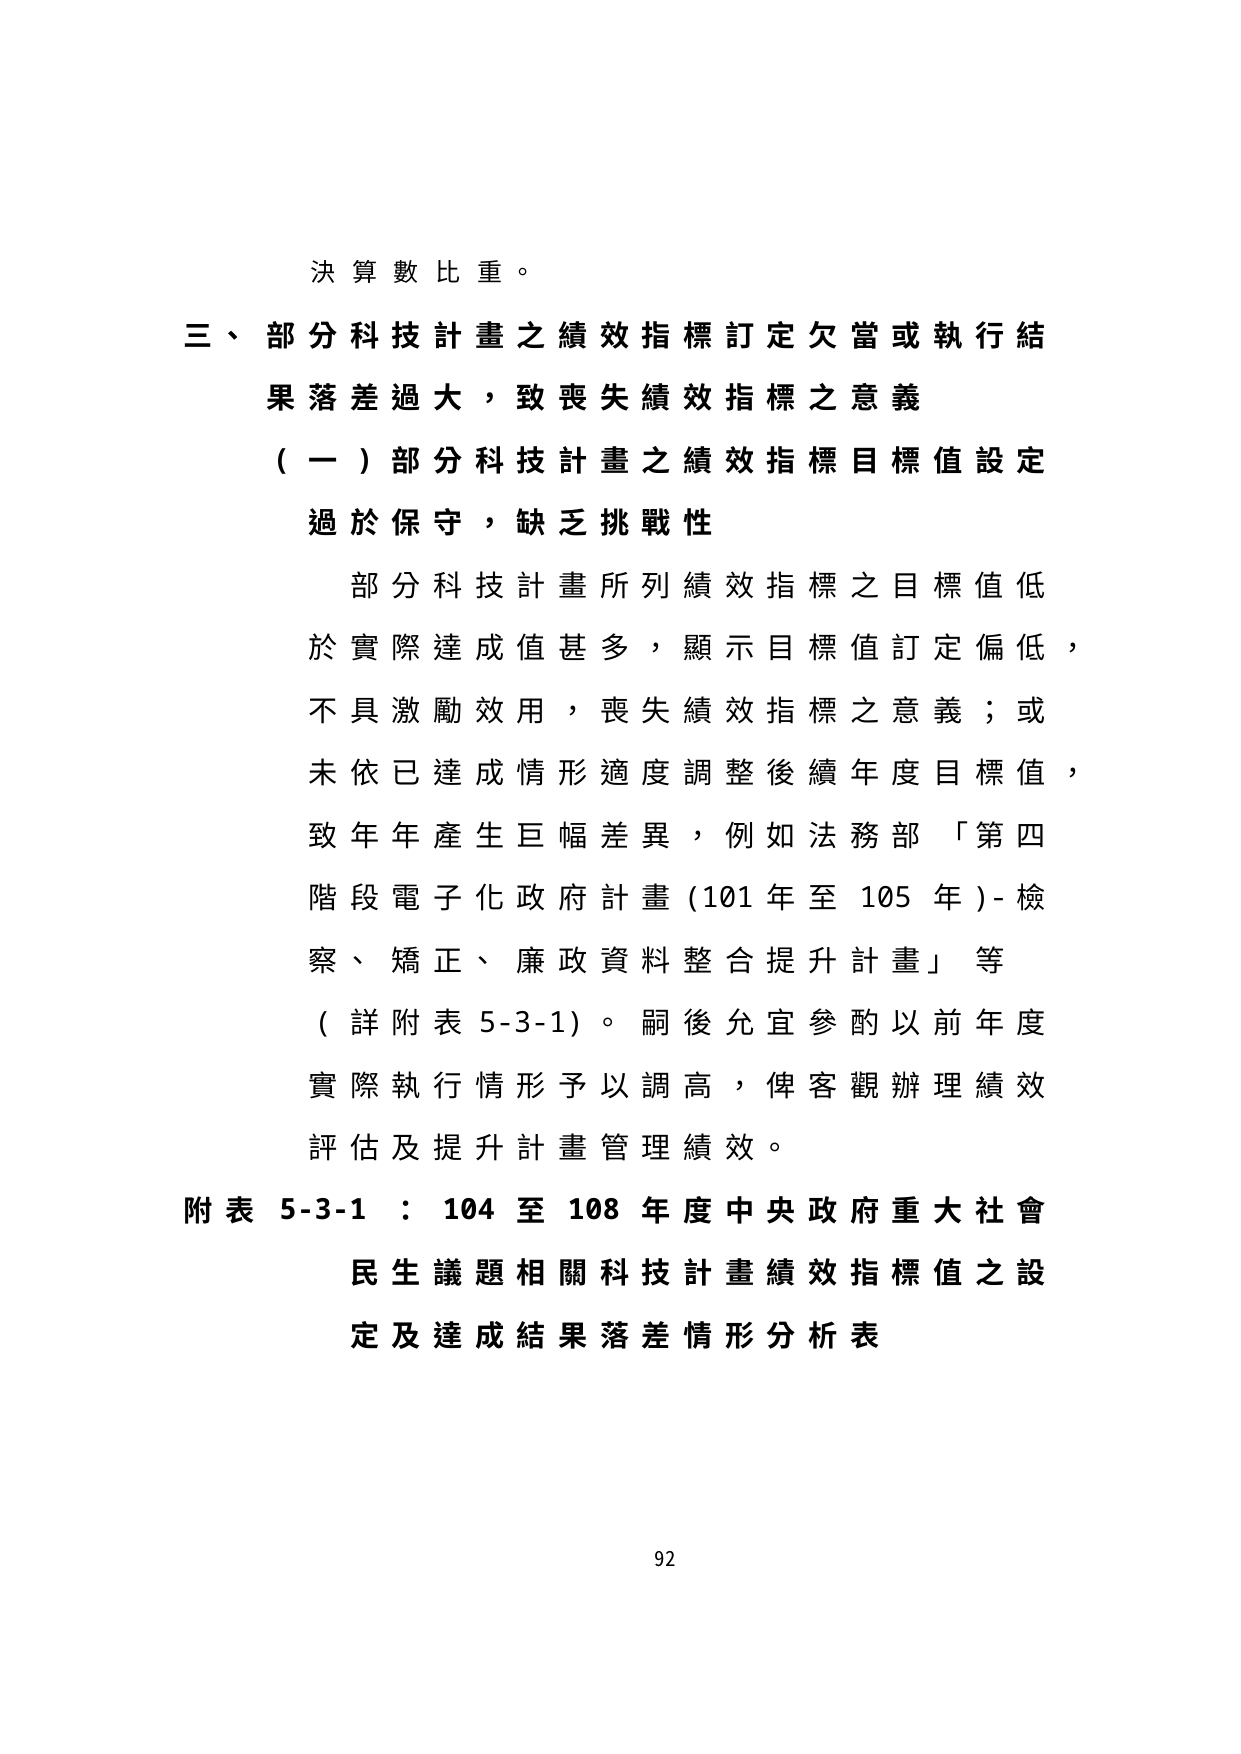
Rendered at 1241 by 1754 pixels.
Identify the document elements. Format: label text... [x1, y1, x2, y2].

text 決算數比重。 [142, 229, 1052, 292]
text (一)部分科技計畫之績效指標目標值設定過於保守，缺乏挑戰性 [236, 417, 1052, 542]
text 三、部分科技計畫之績效指標訂定欠當或執行結果落差過大，致喪失績效指標之意義 [177, 292, 1052, 417]
text 部分科技計畫所列績效指標之目標值低於實際達成值甚多，顯示目標值訂定偏低，不具激勵效用，喪失績效指標之意義；或未依已達成情形適度調整後續年度目標值，致年年產生巨幅差異，例如法務部「第四階段電子化政府計畫(101年至105年)-檢察、矯正、廉政資料整合提升計畫」等(詳附表5-3-1)。嗣後允宜參酌以前年度實際執行情形予以調高，俾客觀辦理績效評估及提升計畫管理績效。 [266, 542, 1052, 1167]
text 附表5-3-1：104至108年度中央政府重大社會民生議題相關科技計畫績效指標值之設定及達成結果落差情形分析表 [177, 1167, 1052, 1354]
